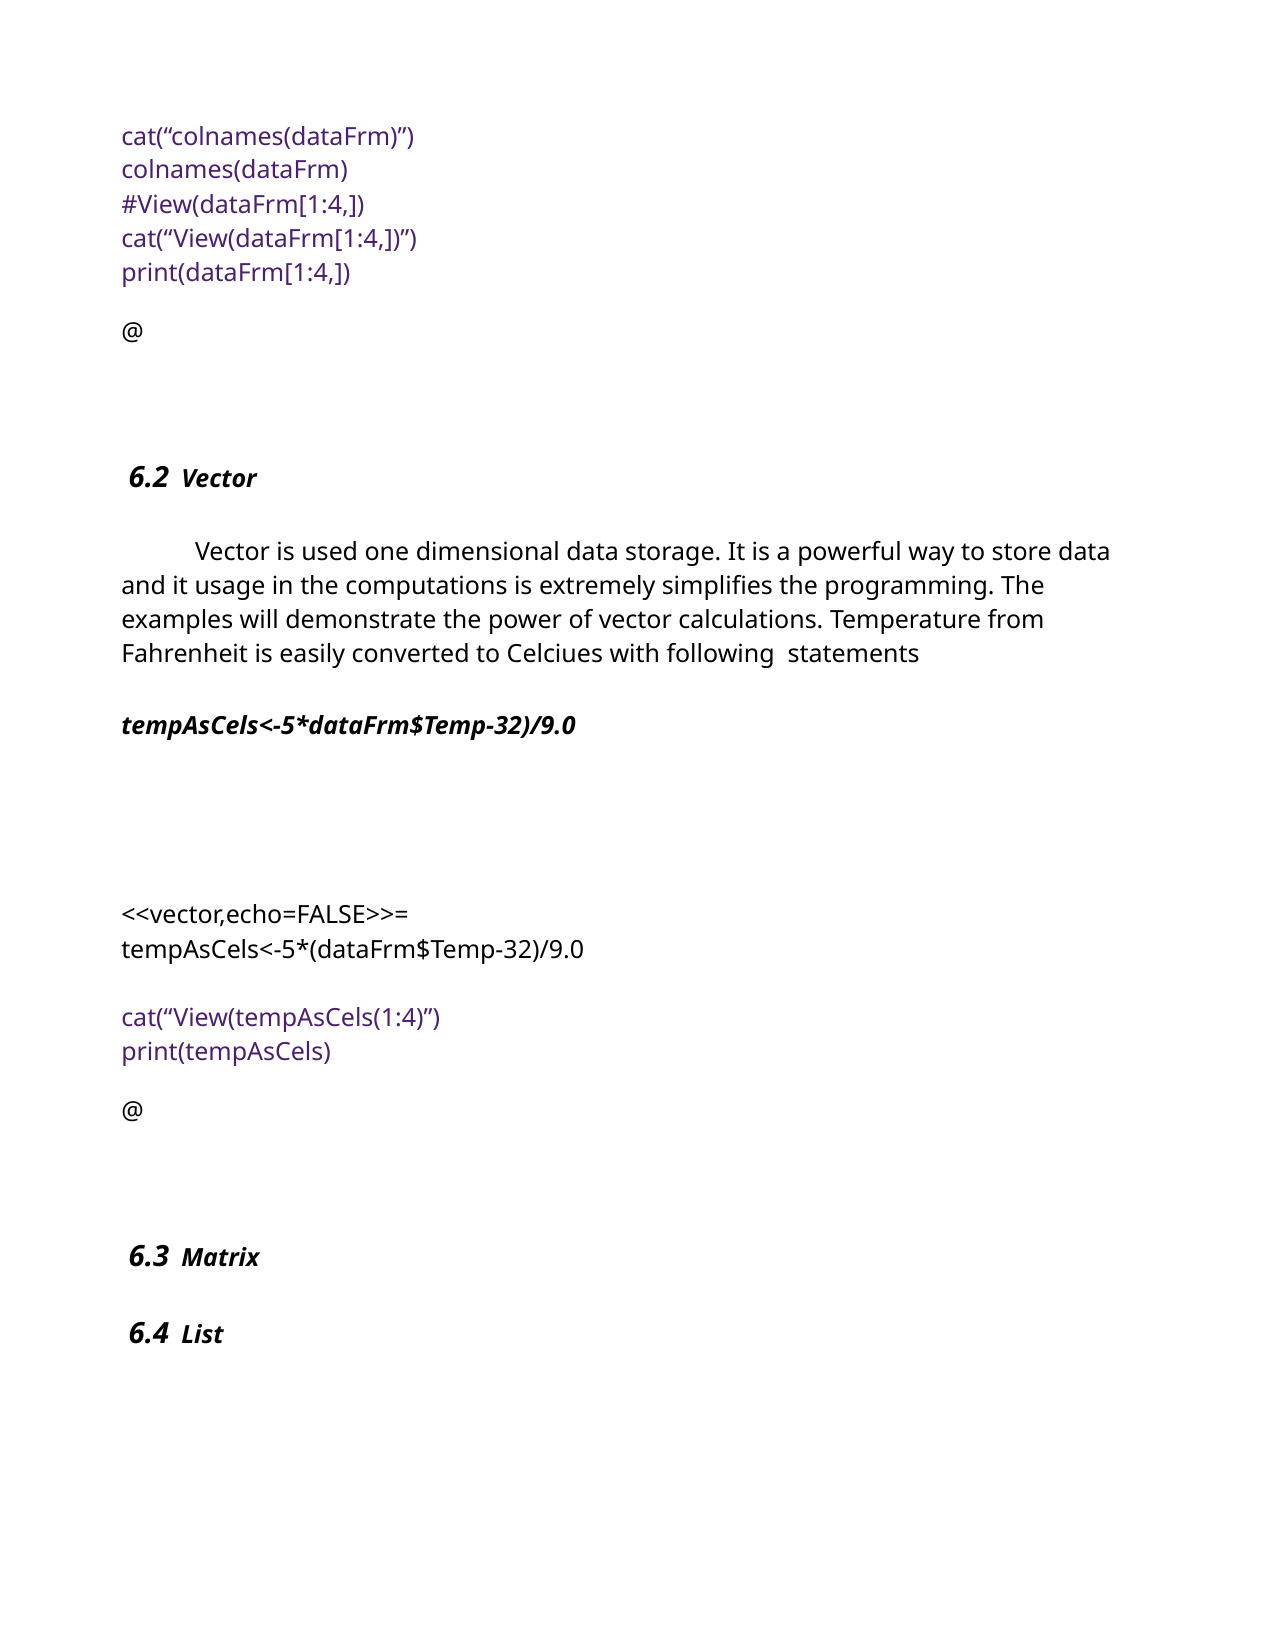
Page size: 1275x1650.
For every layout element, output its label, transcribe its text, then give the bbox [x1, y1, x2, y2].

text colnames(dataFrm) [121, 152, 1158, 186]
text cat(“View(dataFrm[1:4,])”) [121, 220, 1158, 254]
subtitle Vector [121, 457, 1158, 496]
text <<vector,echo=FALSE>>= [121, 897, 1158, 931]
text cat(“colnames(dataFrm)”) [121, 118, 1158, 152]
text tempAsCels<-5*dataFrm$Temp-32)/9.0 [121, 707, 1158, 742]
text @ [121, 1092, 1158, 1127]
subtitle List [121, 1313, 1158, 1352]
subtitle Matrix [121, 1236, 1158, 1275]
text print(dataFrm[1:4,]) [121, 254, 1158, 288]
text tempAsCels<-5*(dataFrm$Temp-32)/9.0 [121, 931, 1158, 965]
text cat(“View(tempAsCels(1:4)”) [121, 999, 1158, 1033]
text @ [121, 313, 1158, 347]
text Vector is used one dimensional data storage. It is a powerful way to store data and it usage in the computations is extremely simplifies the programming. The examples will demonstrate the power of vector calculations. Temperature from Fahrenheit is easily converted to Celciues with following statements [121, 534, 1158, 670]
text #View(dataFrm[1:4,]) [121, 186, 1158, 220]
text print(tempAsCels) [121, 1033, 1158, 1067]
